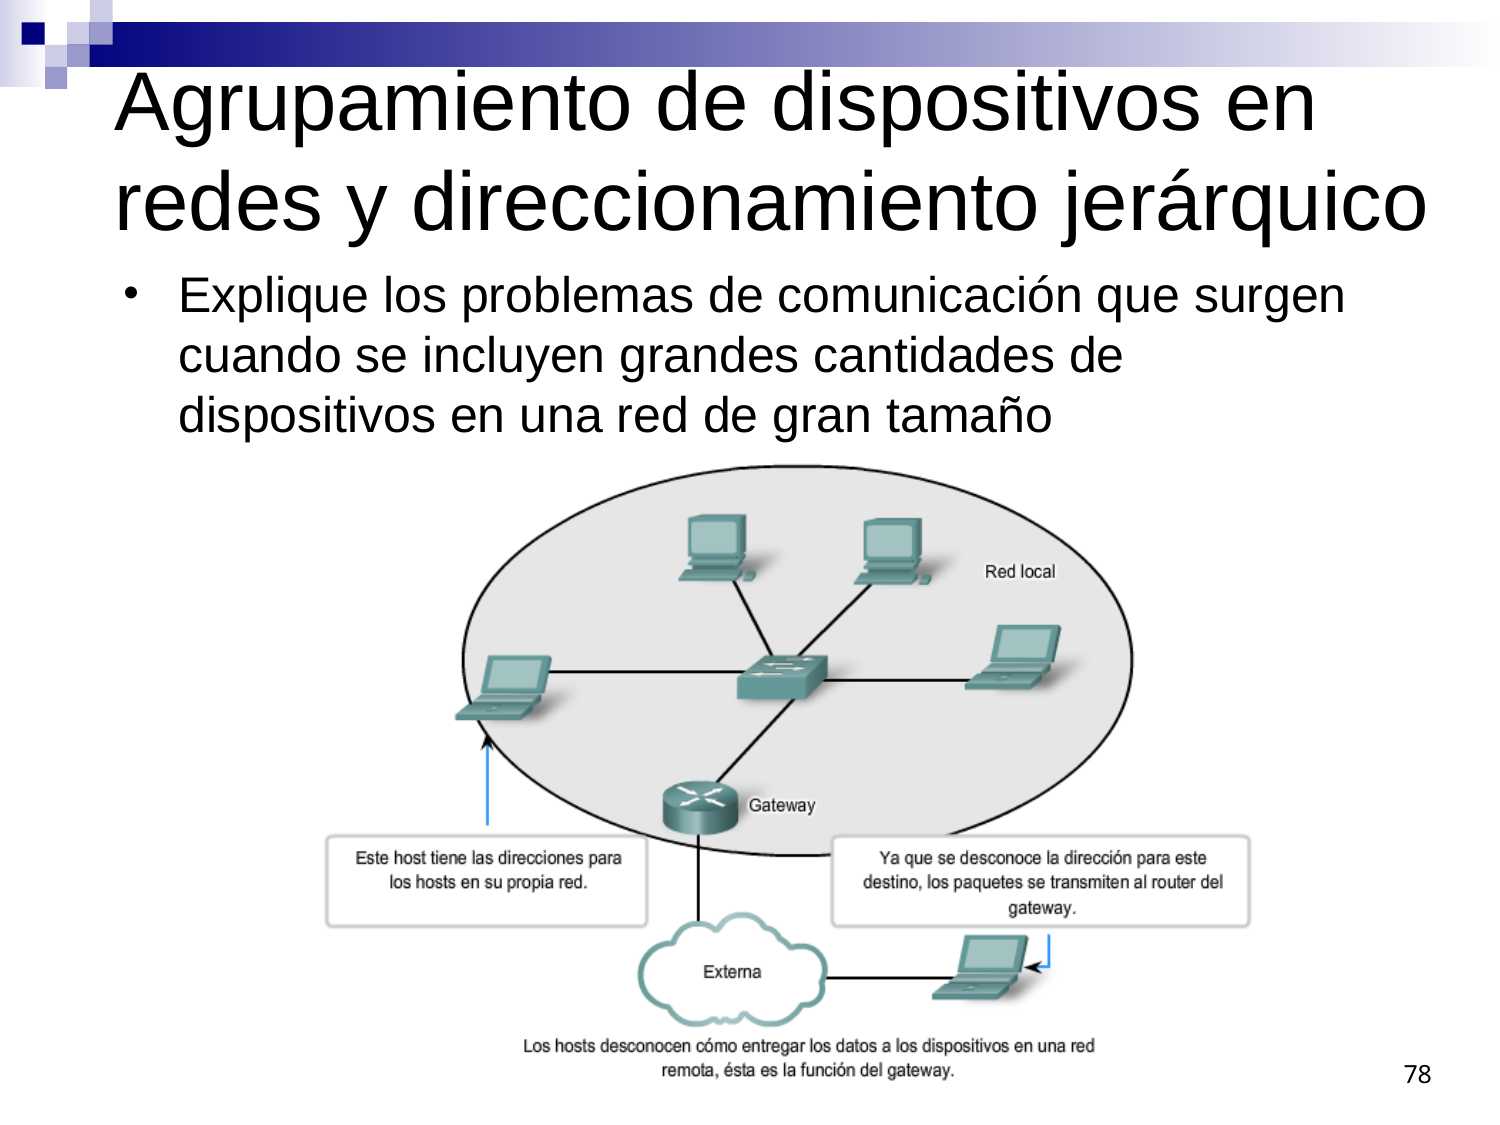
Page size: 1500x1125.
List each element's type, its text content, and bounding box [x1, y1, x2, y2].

text_box [1074, 1025, 1447, 1101]
text_box Explique los problemas de comunicación que surgen cuando se incluyen grandes cantidades de dispositivos en una red de gran tamaño [107, 255, 1411, 452]
text_box Agrupamiento de dispositivos en redes y direccionamiento jerárquico [100, 39, 1452, 255]
picture [301, 447, 1260, 1095]
